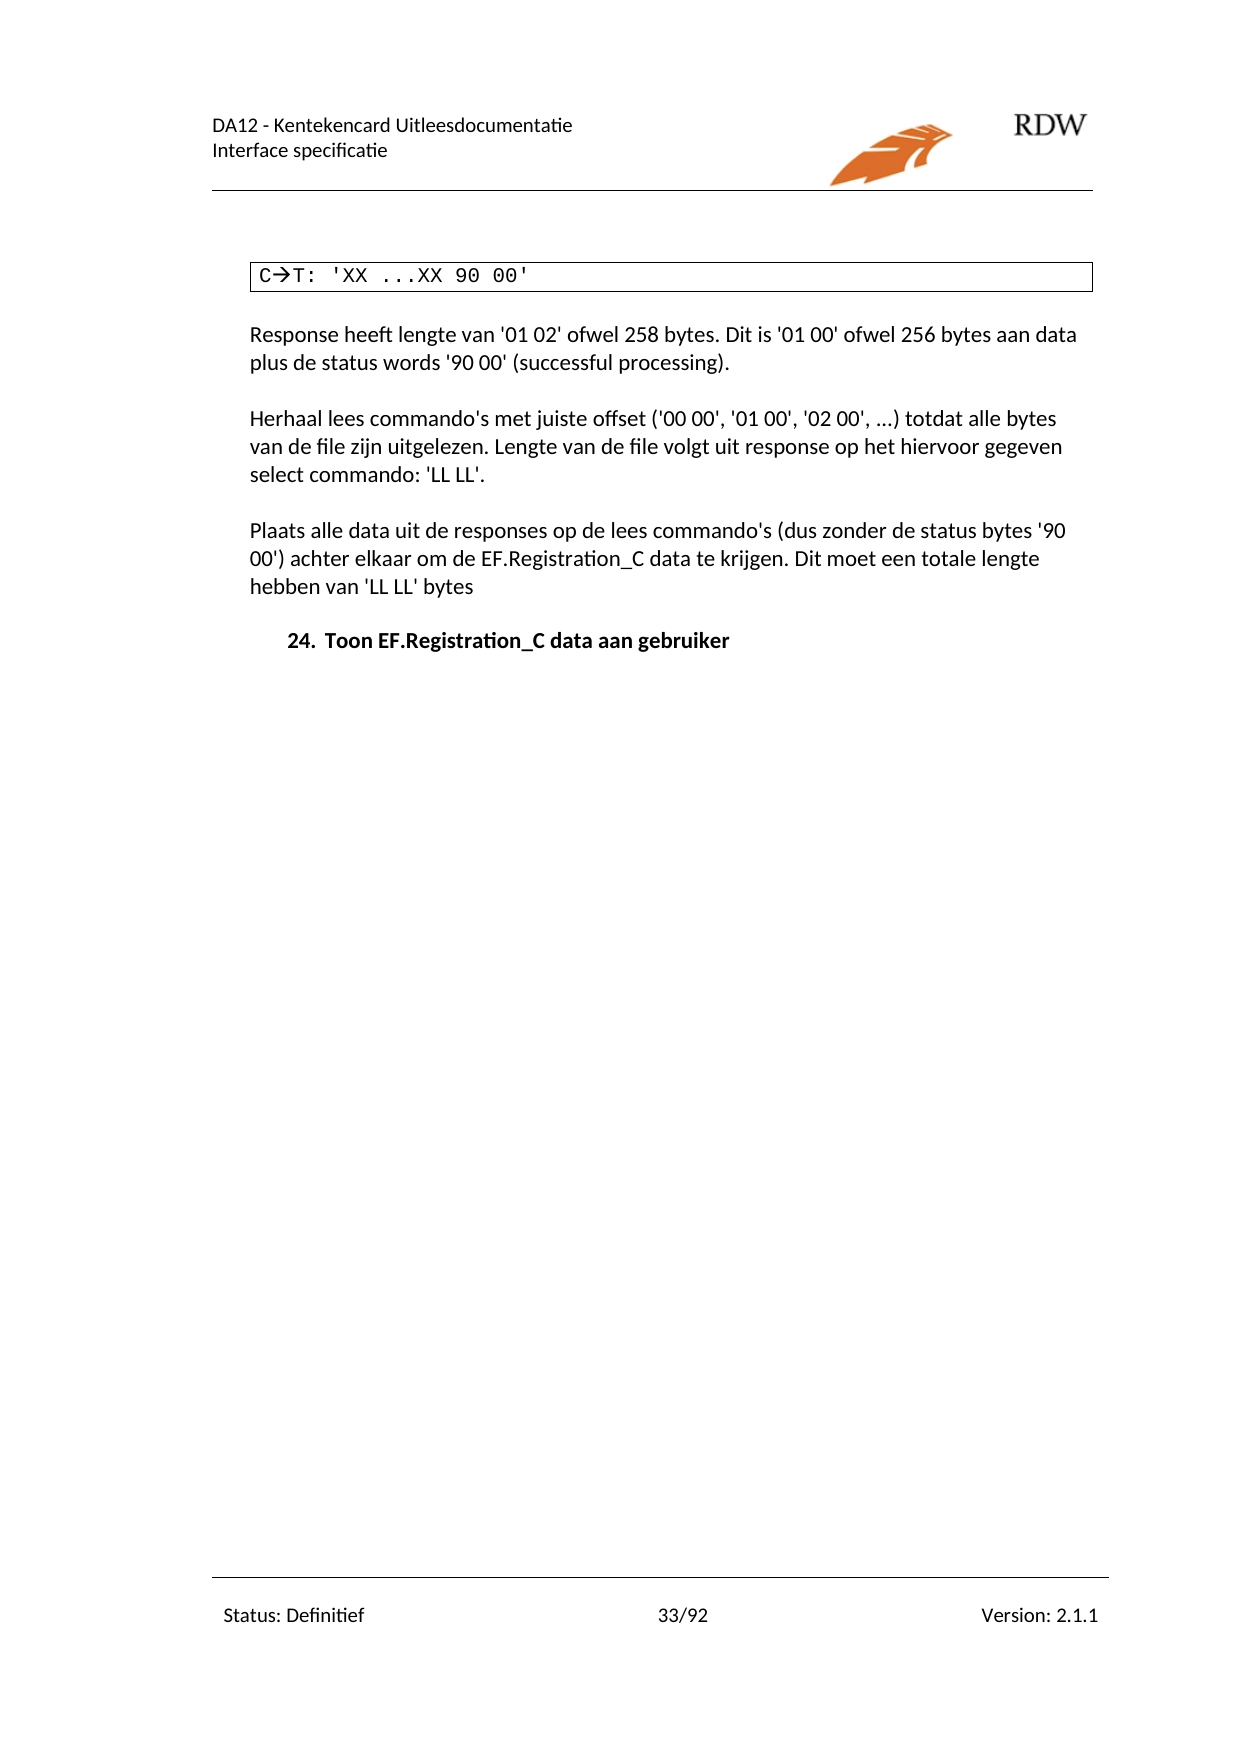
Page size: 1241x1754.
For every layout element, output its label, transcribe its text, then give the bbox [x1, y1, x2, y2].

text Plaats alle data uit de responses op de lees commando's (dus zonder de status bytes '90 00') achter elkaar om de EF.Registration_C data te krijgen. Dit moet een totale lengte hebben van 'LL LL' bytes [249, 516, 1093, 600]
list Toon EF.Registration_C data aan gebruiker [287, 626, 1093, 654]
text Herhaal lees commando's met juiste offset ('00 00', '01 00', '02 00', ...) totdat alle bytes van de file zijn uitgelezen. Lengte van de file volgt uit response op het hiervoor gegeven select commando: 'LL LL'. [249, 404, 1093, 488]
text Response heeft lengte van '01 02' ofwel 258 bytes. Dit is '01 00' ofwel 256 bytes aan data plus de status words '90 00' (successful processing). [249, 320, 1093, 376]
text CT: 'XX ...XX 90 00' [251, 263, 1092, 291]
